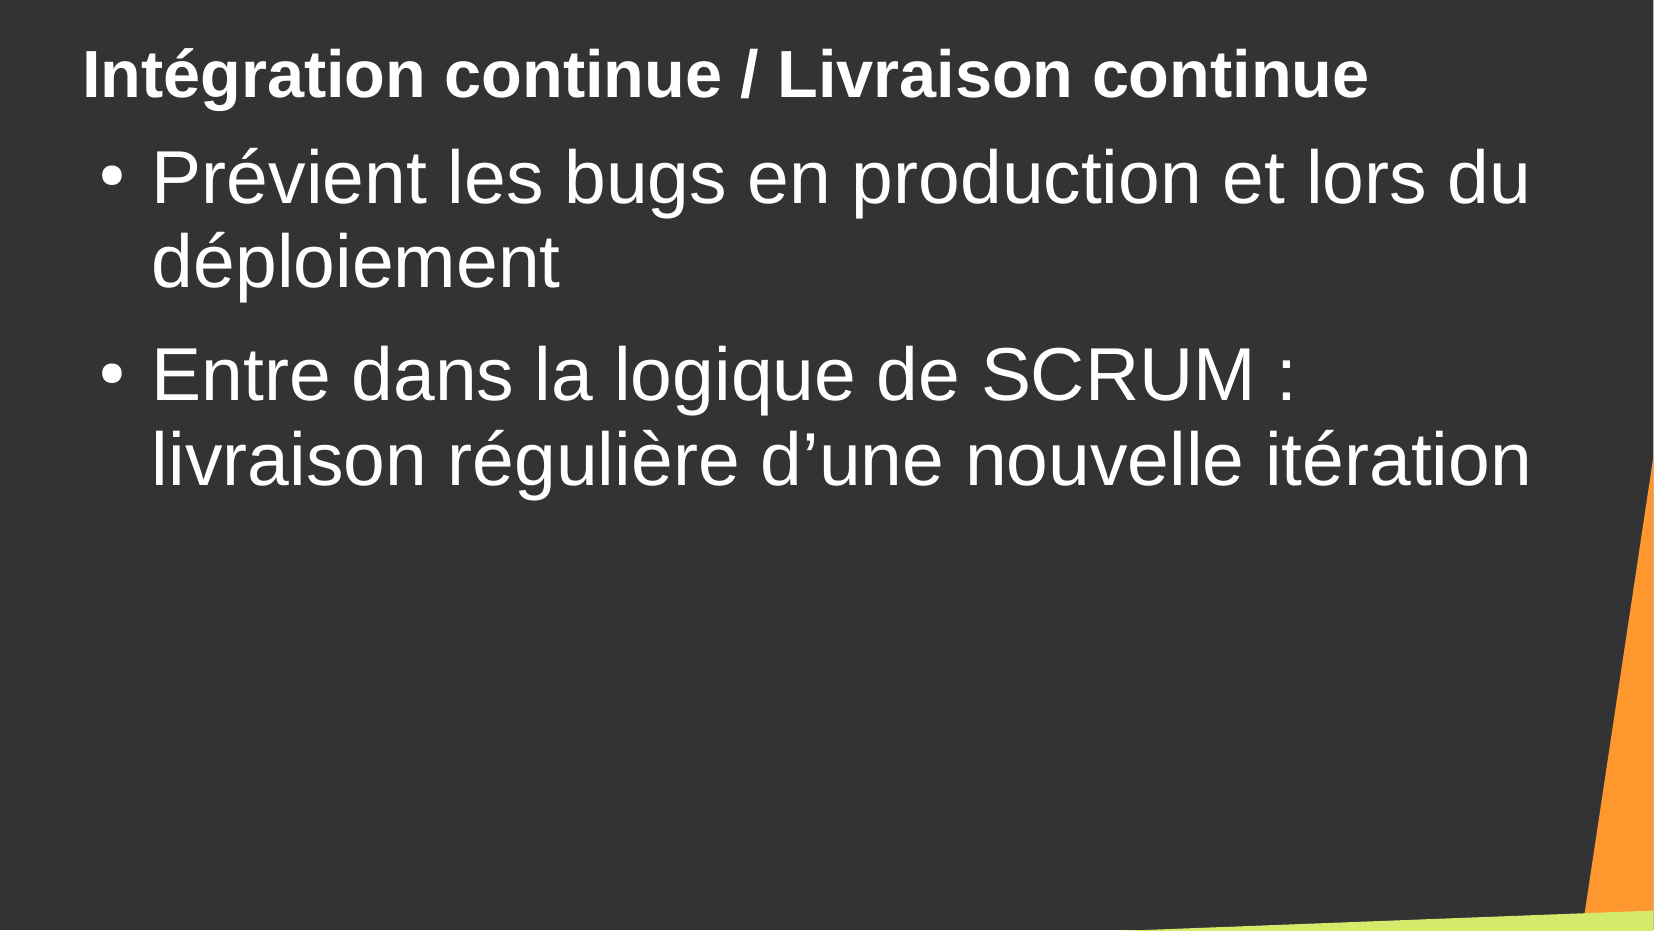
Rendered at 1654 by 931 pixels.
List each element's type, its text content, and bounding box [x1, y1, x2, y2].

text_box [1118, 452, 1654, 931]
list Prévient les bugs en production et lors du déploiement Entre dans la logique de SCRUM : livraison régulière d’une nouvelle itération [80, 135, 1560, 816]
title Intégration continue / Livraison continue [82, 37, 1406, 115]
